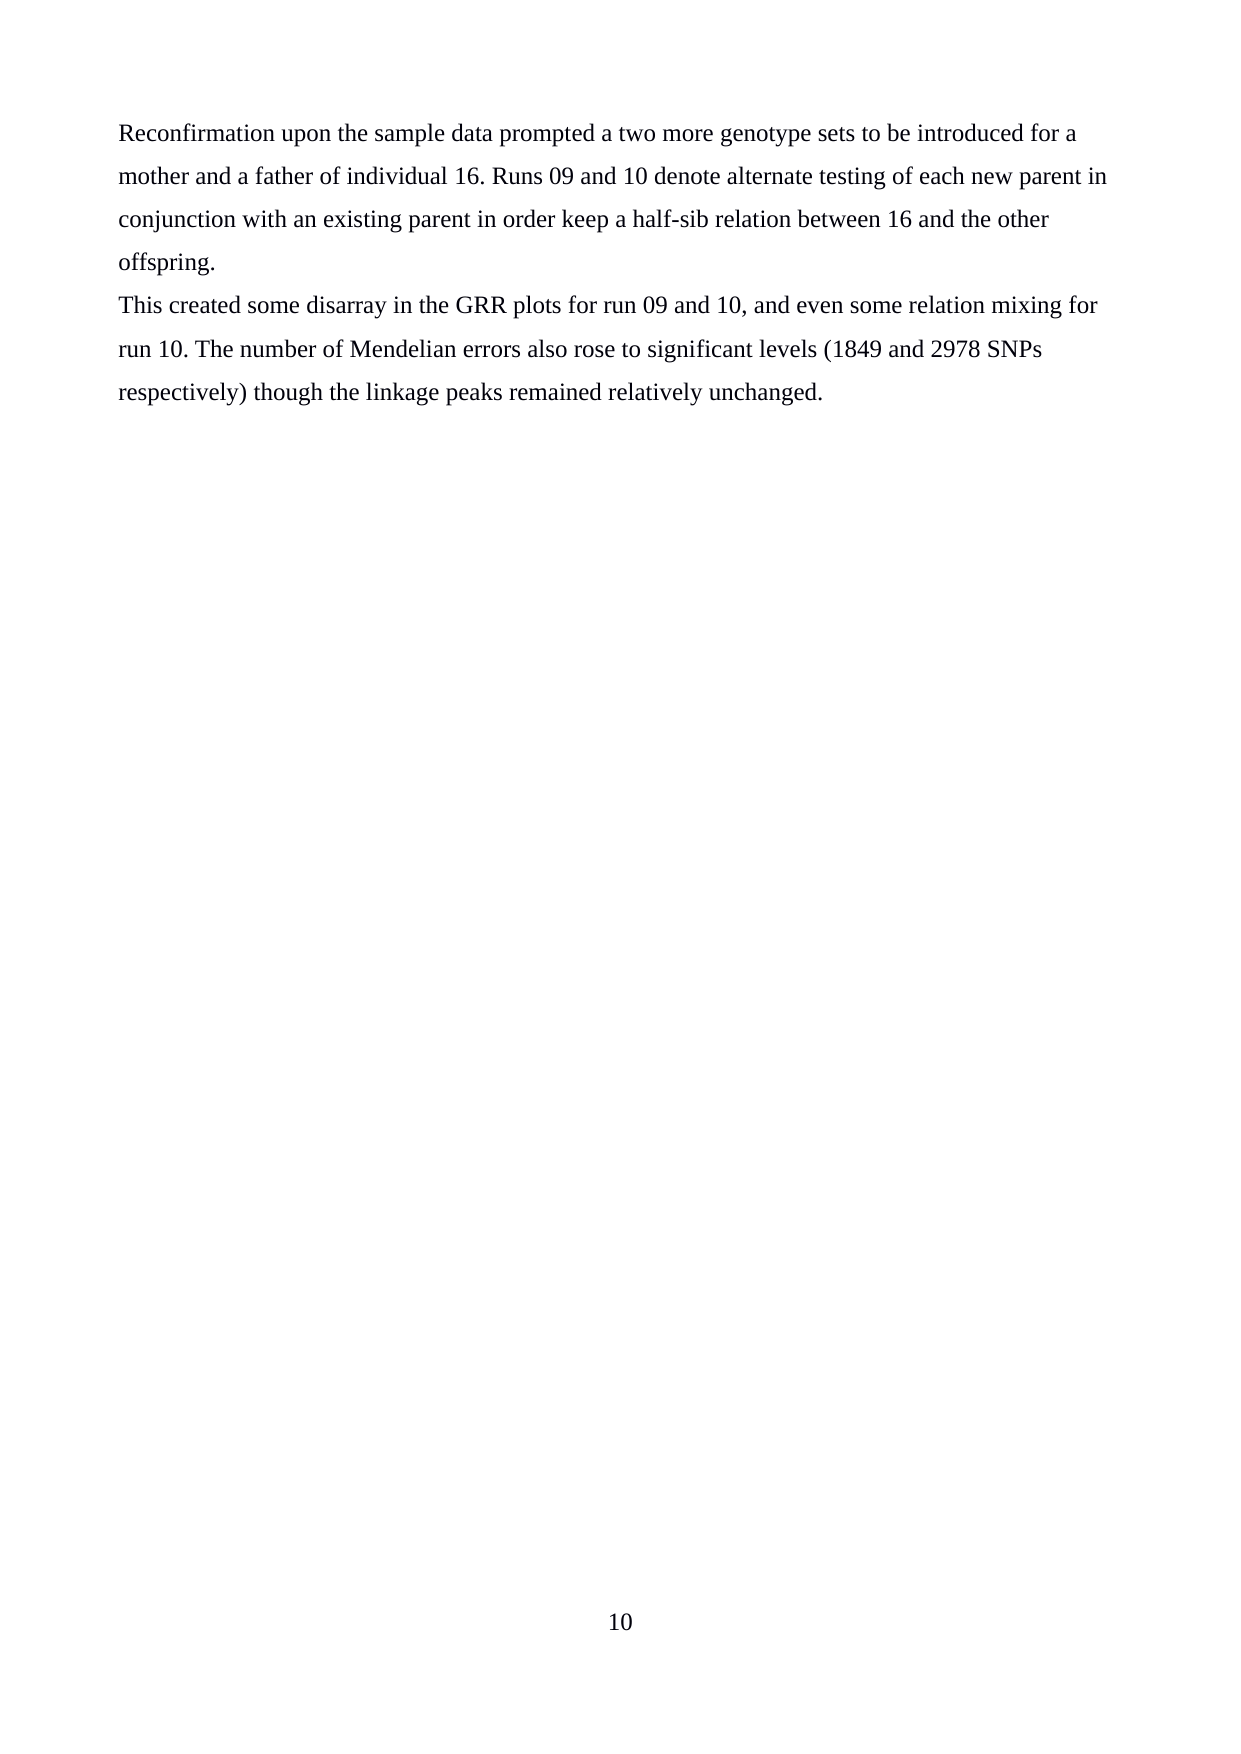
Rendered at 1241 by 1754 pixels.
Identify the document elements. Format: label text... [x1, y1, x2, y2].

text This created some disarray in the GRR plots for run 09 and 10, and even some relation mixing for run 10. The number of Mendelian errors also rose to significant levels (1849 and 2978 SNPs respectively) though the linkage peaks remained relatively unchanged. [118, 291, 1122, 406]
text Reconfirmation upon the sample data prompted a two more genotype sets to be introduced for a mother and a father of individual 16. Runs 09 and 10 denote alternate testing of each new parent in conjunction with an existing parent in order keep a half-sib relation between 16 and the other offspring. [118, 118, 1122, 276]
